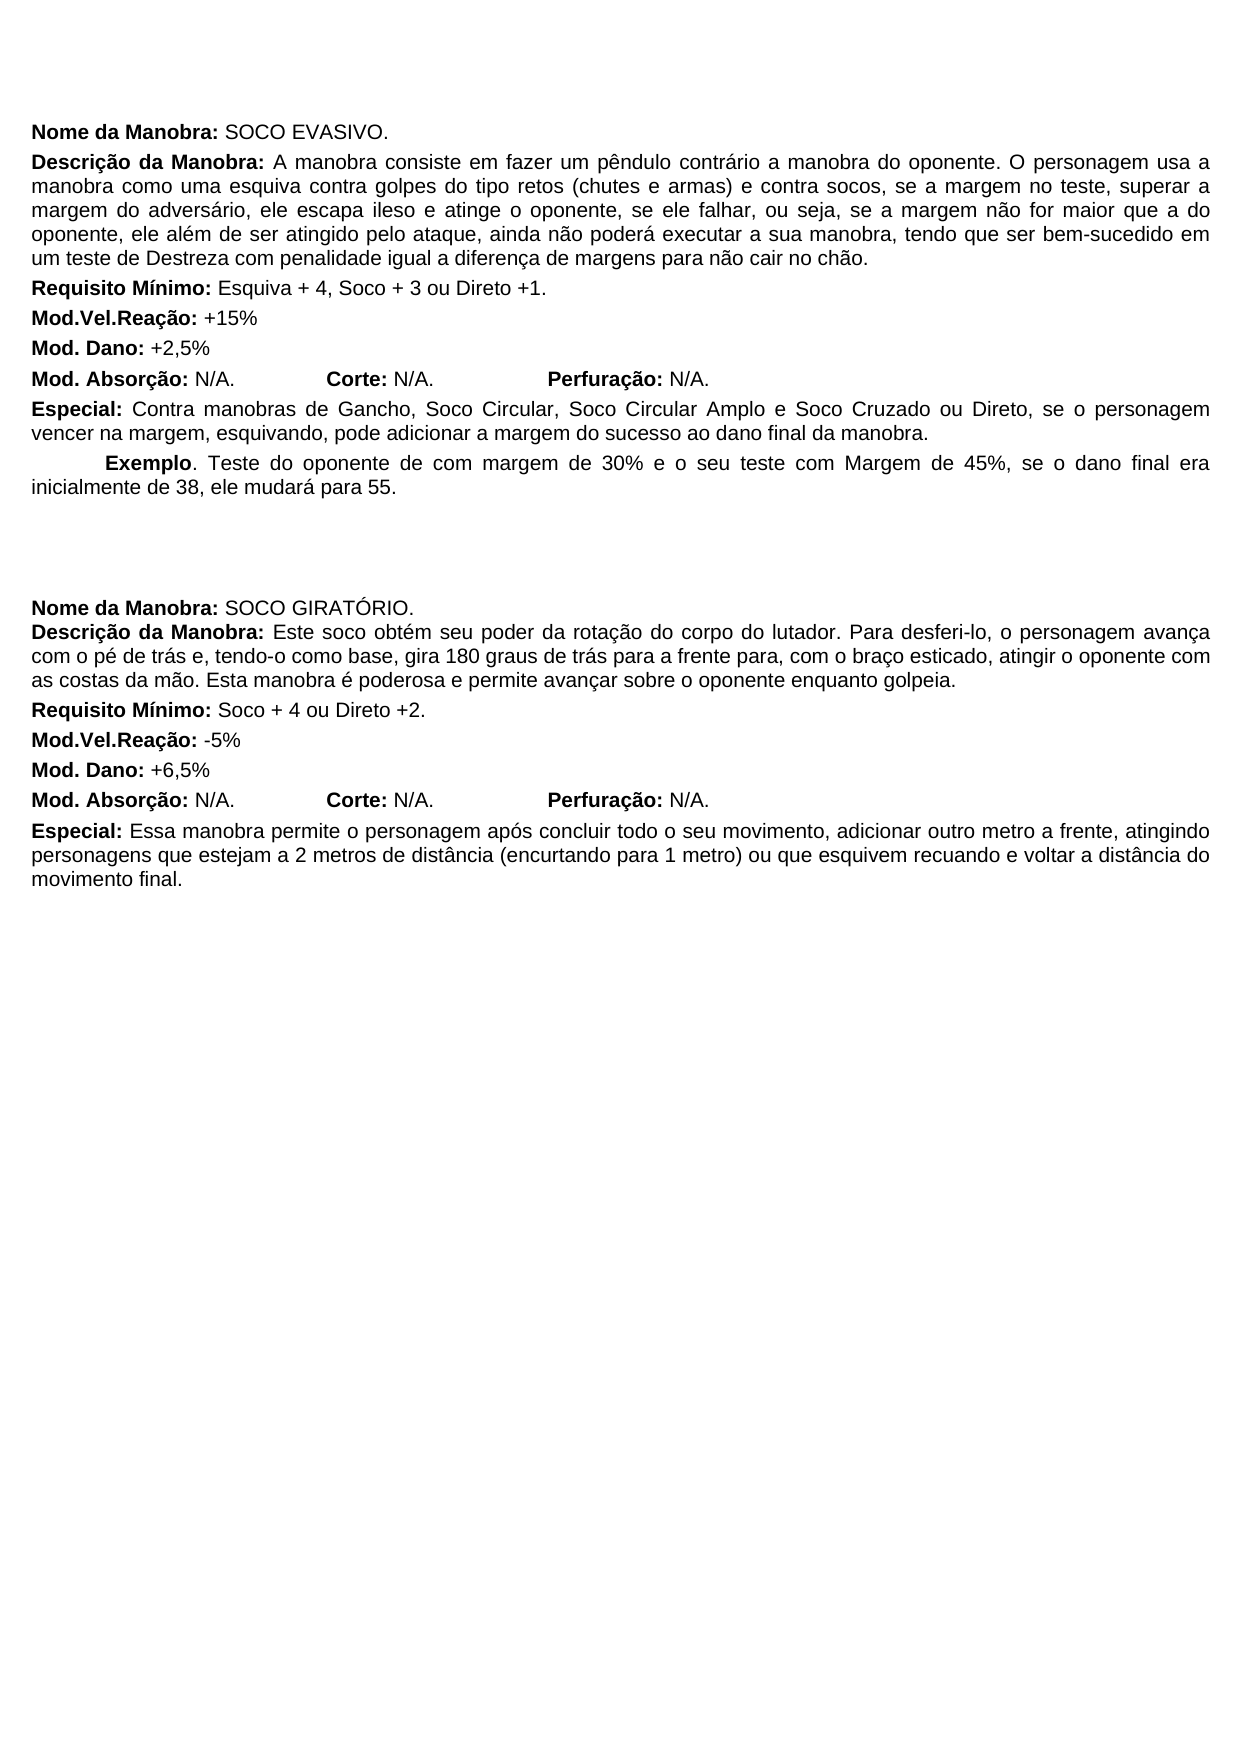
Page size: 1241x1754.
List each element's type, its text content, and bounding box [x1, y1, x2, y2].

text Mod. Absorção: N/A. Corte: N/A. Perfuração: N/A. [31, 366, 1212, 390]
text Mod.Vel.Reação: -5% [31, 728, 1212, 752]
text Nome da Manobra: SOCO GIRATÓRIO. [31, 596, 1212, 619]
text Descrição da Manobra: Este soco obtém seu poder da rotação do corpo do lutador. Para desferi-lo, o personagem avança com o pé de trás e, tendo-o como base, gira 180 graus de trás para a frente para, com o braço esticado, atingir o oponente com as costas da mão. Esta manobra é poderosa e permite avançar sobre o oponente enquanto golpeia. [31, 619, 1212, 691]
text Mod.Vel.Reação: +15% [31, 306, 1212, 330]
text Especial: Contra manobras de Gancho, Soco Circular, Soco Circular Amplo e Soco Cruzado ou Direto, se o personagem vencer na margem, esquivando, pode adicionar a margem do sucesso ao dano final da manobra. [31, 397, 1212, 444]
text Descrição da Manobra: A manobra consiste em fazer um pêndulo contrário a manobra do oponente. O personagem usa a manobra como uma esquiva contra golpes do tipo retos (chutes e armas) e contra socos, se a margem no teste, superar a margem do adversário, ele escapa ileso e atinge o oponente, se ele falhar, ou seja, se a margem não for maior que a do oponente, ele além de ser atingido pelo ataque, ainda não poderá executar a sua manobra, tendo que ser bem-sucedido em um teste de Destreza com penalidade igual a diferença de margens para não cair no chão. [31, 150, 1212, 269]
text Mod. Absorção: N/A. Corte: N/A. Perfuração: N/A. [31, 788, 1212, 812]
text Mod. Dano: +6,5% [31, 758, 1212, 782]
text Exemplo. Teste do oponente de com margem de 30% e o seu teste com Margem de 45%, se o dano final era inicialmente de 38, ele mudará para 55. [31, 451, 1212, 499]
text Requisito Mínimo: Soco + 4 ou Direto +2. [31, 698, 1212, 722]
text Requisito Mínimo: Esquiva + 4, Soco + 3 ou Direto +1. [31, 276, 1212, 300]
text Mod. Dano: +2,5% [31, 336, 1212, 360]
text Especial: Essa manobra permite o personagem após concluir todo o seu movimento, adicionar outro metro a frente, atingindo personagens que estejam a 2 metros de distância (encurtando para 1 metro) ou que esquivem recuando e voltar a distância do movimento final. [31, 818, 1212, 890]
text Nome da Manobra: SOCO EVASIVO. [31, 119, 1212, 143]
